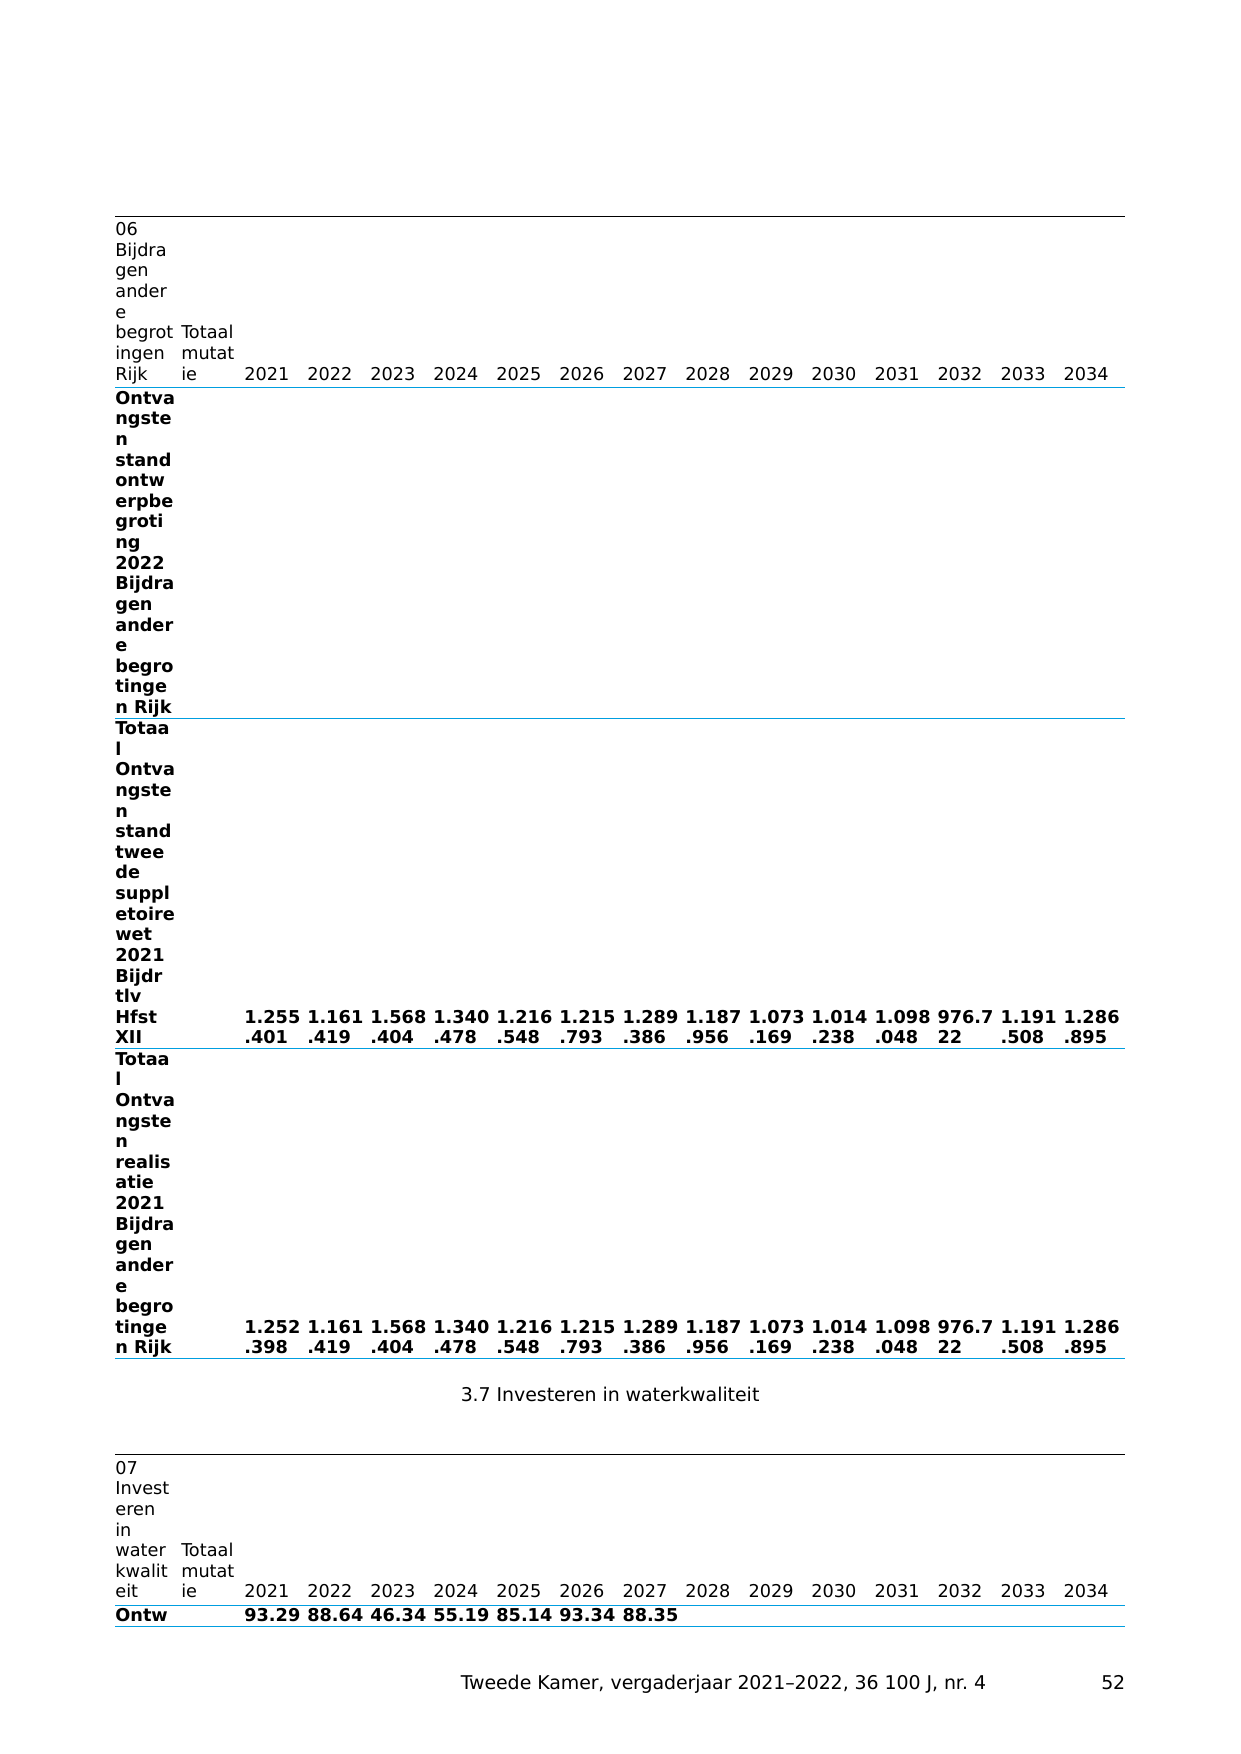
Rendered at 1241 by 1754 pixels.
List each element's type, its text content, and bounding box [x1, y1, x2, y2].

table_cell 2022 [304, 1455, 367, 1605]
table_cell [430, 388, 493, 718]
table_cell 2034 [1060, 1455, 1125, 1605]
table_cell 1.161.419 [304, 719, 367, 1048]
table_cell [367, 388, 430, 718]
table_cell [304, 388, 367, 718]
table_cell 2023 [367, 217, 430, 387]
table_cell 2025 [493, 217, 556, 387]
table_cell [998, 388, 1060, 718]
table_cell 2022 [304, 217, 367, 387]
table_header Tabel 7 Investeren in waterkwaliteit [115, 1429, 1125, 1454]
table_cell Totaal Ontvangsten stand tweede suppletoire wet 2021 Bijdr tlv Hfst XII [115, 719, 178, 1048]
table_cell 2034 [1060, 217, 1125, 387]
table_cell 2032 [934, 217, 997, 387]
table_cell 1.014.238 [808, 1049, 871, 1358]
table_cell 976.722 [934, 719, 997, 1048]
table_cell [998, 1606, 1060, 1626]
table_cell 85.14 [493, 1606, 556, 1626]
table_cell 2033 [998, 217, 1060, 387]
table_cell 2021 [241, 1455, 304, 1605]
table_header Tabel 6 Bijdragen andere begrotingen Rijk [115, 191, 1125, 216]
table_cell 1.255.401 [241, 719, 304, 1048]
table_cell 2030 [808, 217, 871, 387]
table_cell 2028 [682, 1455, 745, 1605]
table_cell [682, 1606, 745, 1626]
table_cell 2032 [934, 1455, 997, 1605]
table_cell 2024 [430, 217, 493, 387]
table_cell [808, 388, 871, 718]
table_cell 2029 [745, 217, 808, 387]
table_cell Totaal mutatie [178, 1455, 241, 1605]
table_cell 2029 [745, 1455, 808, 1605]
table_cell 2024 [430, 1455, 493, 1605]
table_cell [871, 1606, 934, 1626]
table_cell 2033 [998, 1455, 1060, 1605]
table_cell 2031 [871, 217, 934, 387]
table_cell 2023 [367, 1455, 430, 1605]
title 3.7 Investeren in waterkwaliteit [461, 1383, 1125, 1406]
table_cell 88.35 [619, 1606, 682, 1626]
table_cell 976.722 [934, 1049, 997, 1358]
table_cell [619, 388, 682, 718]
table_cell 1.340.478 [430, 719, 493, 1048]
table_cell 46.34 [367, 1606, 430, 1626]
table_cell [934, 388, 997, 718]
table_cell 07 Investeren in waterkwaliteit [115, 1455, 178, 1605]
table_cell [241, 388, 304, 718]
table_cell 1.289.386 [619, 719, 682, 1048]
table_cell 2027 [619, 217, 682, 387]
table_cell 2027 [619, 1455, 682, 1605]
table_cell Totaal Ontvangsten realisatie 2021 Bijdragen andere begrotingen Rijk [115, 1049, 178, 1358]
table_cell 88.64 [304, 1606, 367, 1626]
table_cell 06 Bijdragen andere begrotingen Rijk [115, 217, 178, 387]
table_cell 2031 [871, 1455, 934, 1605]
table_cell 1.289.386 [619, 1049, 682, 1358]
table_cell 1.286.895 [1060, 719, 1125, 1048]
table_cell [178, 1049, 241, 1358]
table_cell 1.098.048 [871, 719, 934, 1048]
table_cell Ontw [115, 1606, 178, 1626]
table_cell [178, 719, 241, 1048]
table_cell 2026 [556, 217, 619, 387]
table_cell 1.191.508 [998, 719, 1060, 1048]
table_cell [745, 1606, 808, 1626]
table_cell 1.252.398 [241, 1049, 304, 1358]
table_cell 2026 [556, 1455, 619, 1605]
table_cell [745, 388, 808, 718]
table_cell [178, 1606, 241, 1626]
table_cell 1.098.048 [871, 1049, 934, 1358]
table_cell Ontvangsten stand ontwerpbegroting 2022 Bijdragen andere begrotingen Rijk [115, 388, 178, 718]
table_cell 1.187.956 [682, 1049, 745, 1358]
table_cell 2030 [808, 1455, 871, 1605]
table_cell [493, 388, 556, 718]
table_cell 1.191.508 [998, 1049, 1060, 1358]
table_cell 1.161.419 [304, 1049, 367, 1358]
table_cell 2025 [493, 1455, 556, 1605]
table_cell [178, 388, 241, 718]
table_cell [934, 1606, 997, 1626]
table_cell [1060, 1606, 1125, 1626]
table_cell [1060, 388, 1125, 718]
table_cell 1.286.895 [1060, 1049, 1125, 1358]
table_cell 1.215.793 [556, 719, 619, 1048]
table_cell 1.073.169 [745, 719, 808, 1048]
table_cell [808, 1606, 871, 1626]
table_cell 1.187.956 [682, 719, 745, 1048]
table_cell 2028 [682, 217, 745, 387]
table_cell 1.014.238 [808, 719, 871, 1048]
table_cell 1.568.404 [367, 719, 430, 1048]
table_cell Totaal mutatie [178, 217, 241, 387]
table_cell 1.340.478 [430, 1049, 493, 1358]
table_cell 1.073.169 [745, 1049, 808, 1358]
table_cell 93.34 [556, 1606, 619, 1626]
table_cell 55.19 [430, 1606, 493, 1626]
table_cell 1.215.793 [556, 1049, 619, 1358]
table_cell [871, 388, 934, 718]
table_cell 1.568.404 [367, 1049, 430, 1358]
table_cell 93.29 [241, 1606, 304, 1626]
table_cell 2021 [241, 217, 304, 387]
table_cell [682, 388, 745, 718]
table_cell 1.216.548 [493, 719, 556, 1048]
table_cell 1.216.548 [493, 1049, 556, 1358]
table_cell [556, 388, 619, 718]
